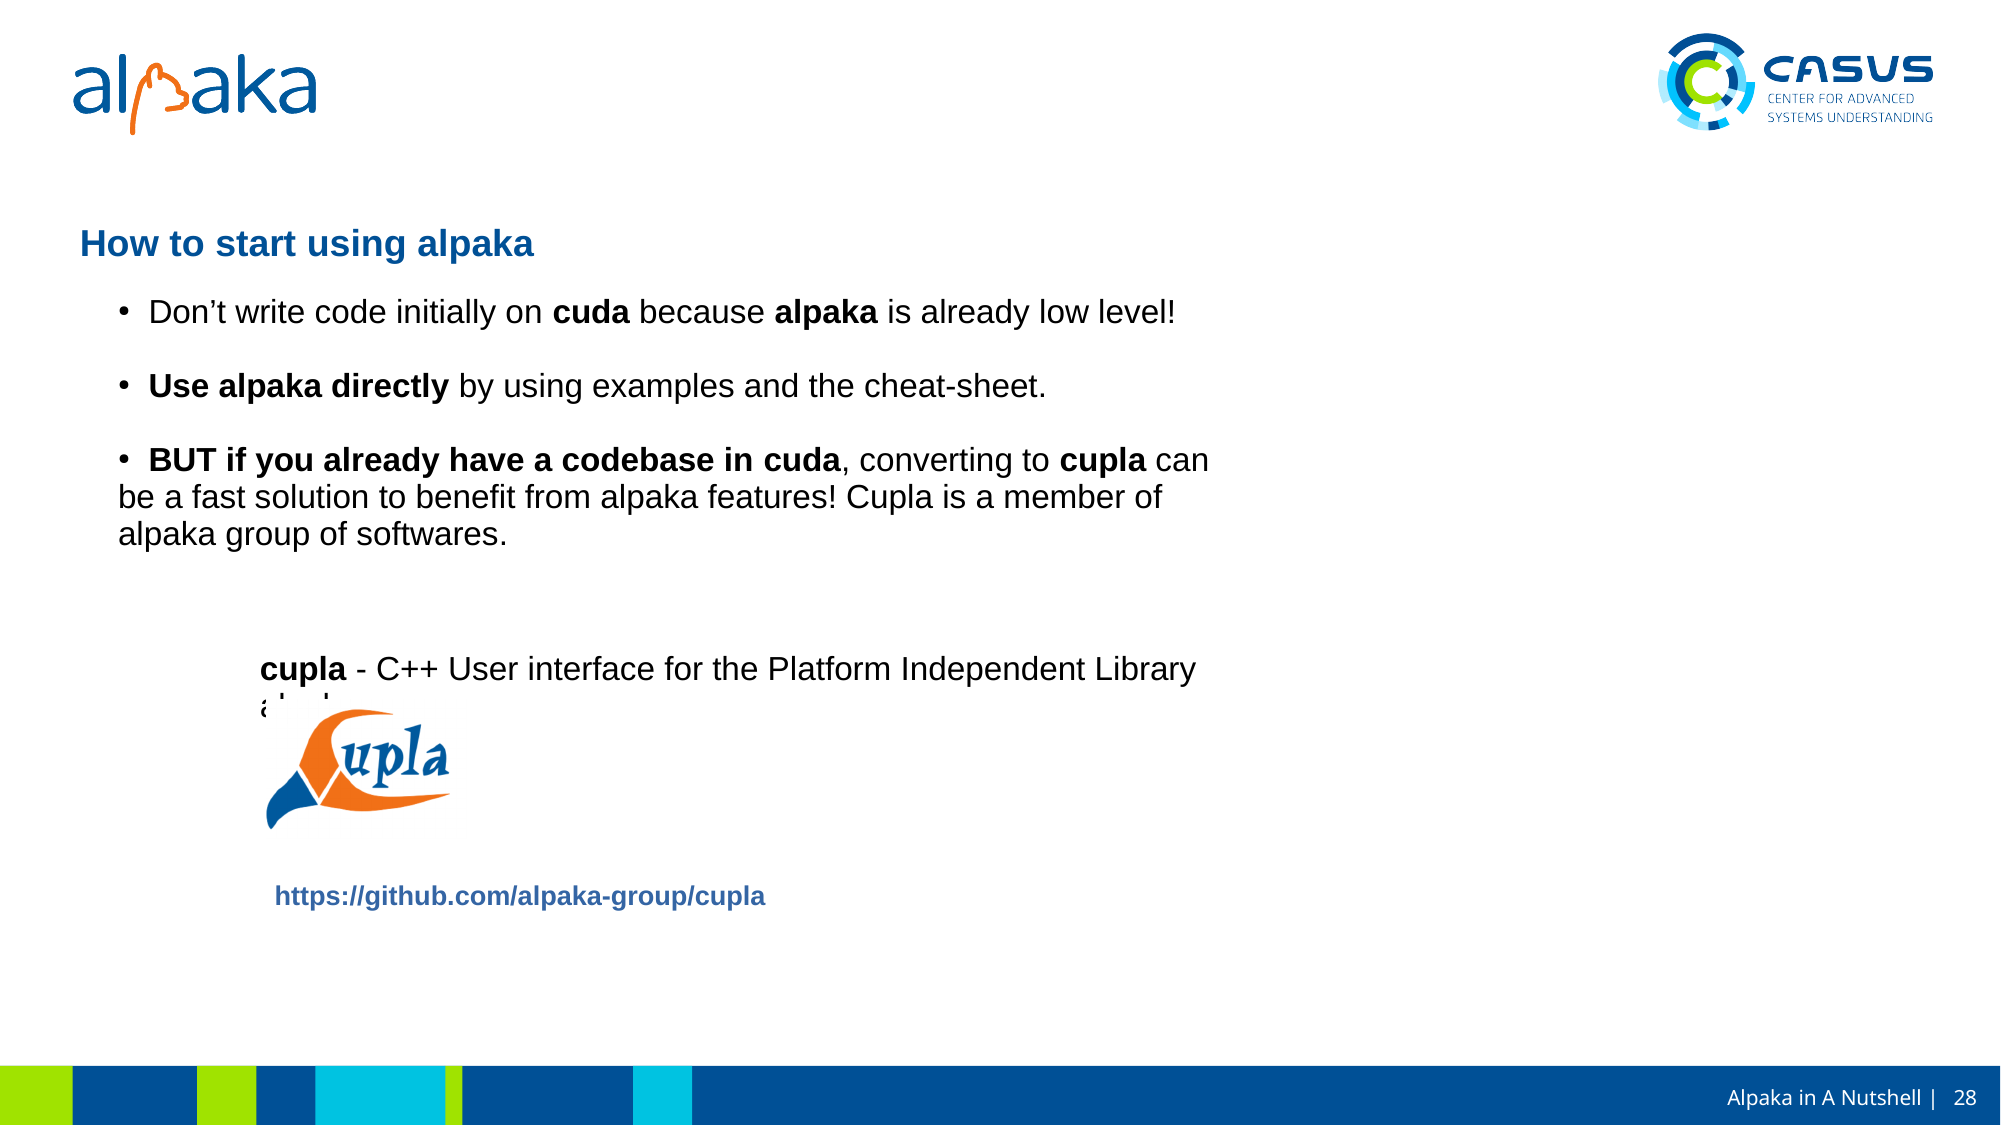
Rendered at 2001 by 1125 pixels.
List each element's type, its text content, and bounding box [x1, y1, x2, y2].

text_box How to start using alpaka [64, 214, 715, 314]
picture [266, 699, 467, 839]
picture [1658, 33, 1933, 131]
picture [72, 53, 317, 136]
text_box https://github.com/alpaka-group/cupla [259, 874, 804, 934]
list Don’t write code initially on cuda because alpaka is already low level! Use alpaka directly by using examples and the cheat-sheet. BUT if you already have a codebase in cuda, converting to cupla can be a fast solution to benefit from alpaka features! Cupla is a member of alpaka group of softwares. cupla - C++ User interface for the Platform Independent Library alpaka [118, 177, 1252, 839]
